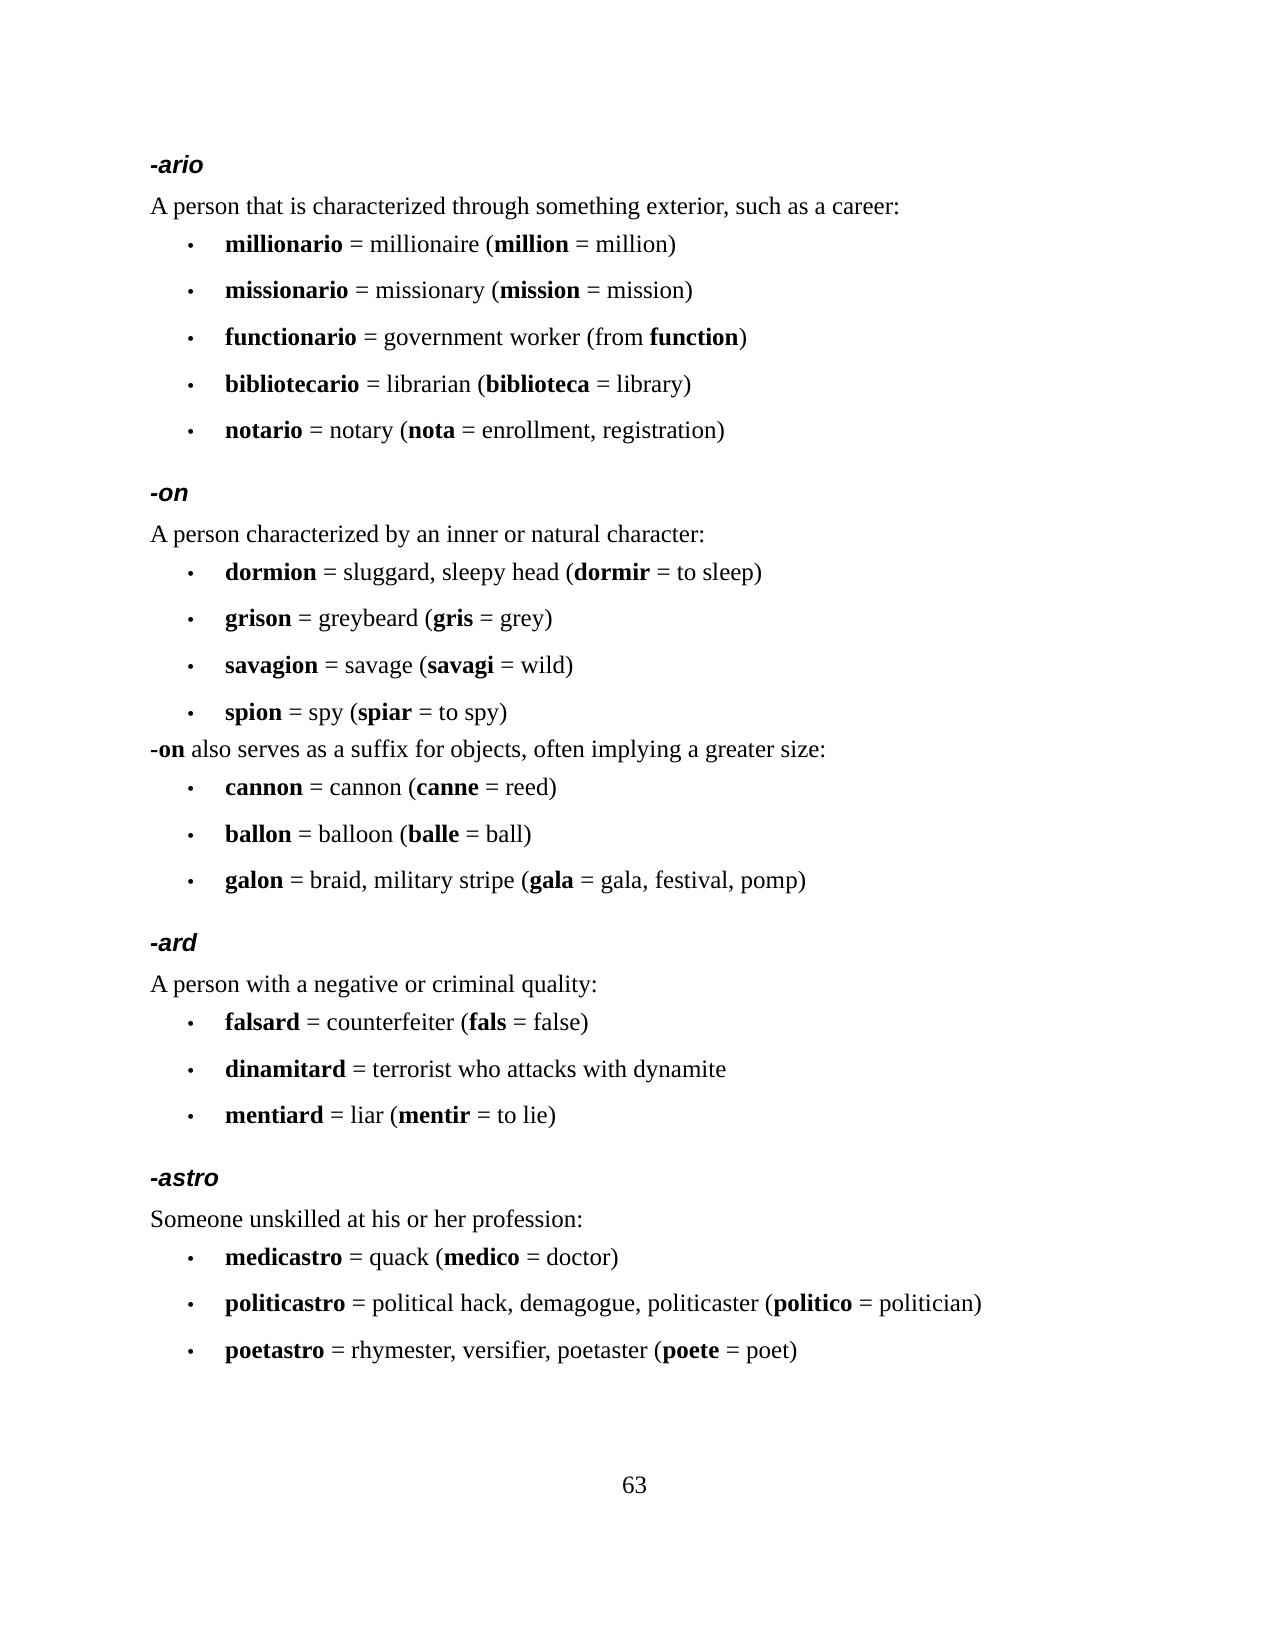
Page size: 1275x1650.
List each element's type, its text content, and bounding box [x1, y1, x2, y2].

list mentiard = liar (mentir = to lie) [187, 1100, 1125, 1129]
list cannon = cannon (canne = reed) [187, 772, 1125, 801]
list spion = spy (spiar = to spy) [187, 697, 1125, 726]
list dormion = sluggard, sleepy head (dormir = to sleep) [187, 557, 1125, 586]
list poetastro = rhymester, versifier, poetaster (poete = poet) [187, 1335, 1125, 1364]
subtitle -on [150, 478, 1125, 507]
list galon = braid, military stripe (gala = gala, festival, pomp) [187, 866, 1125, 894]
list savagion = savage (savagi = wild) [187, 650, 1125, 679]
list ballon = balloon (balle = ball) [187, 819, 1125, 848]
list medicastro = quack (medico = doctor) [187, 1242, 1125, 1271]
text A person characterized by an inner or natural character: [150, 519, 1125, 548]
list politicastro = political hack, demagogue, politicaster (politico = politician) [187, 1288, 1125, 1317]
list dinamitard = terrorist who attacks with dynamite [187, 1054, 1125, 1082]
text -on also serves as a suffix for objects, often implying a greater size: [150, 734, 1125, 763]
subtitle -astro [150, 1163, 1125, 1192]
list falsard = counterfeiter (fals = false) [187, 1007, 1125, 1036]
list millionario = millionaire (million = million) [187, 229, 1125, 257]
text A person that is characterized through something exterior, such as a career: [150, 191, 1125, 220]
list grison = greybeard (gris = grey) [187, 603, 1125, 632]
text A person with a negative or criminal quality: [150, 969, 1125, 998]
list bibliotecario = librarian (biblioteca = library) [187, 369, 1125, 397]
list functionario = government worker (from function) [187, 322, 1125, 351]
subtitle -ard [150, 928, 1125, 957]
list missionario = missionary (mission = mission) [187, 275, 1125, 304]
text Someone unskilled at his or her profession: [150, 1204, 1125, 1233]
subtitle -ario [150, 150, 1125, 178]
list notario = notary (nota = enrollment, registration) [187, 415, 1125, 444]
